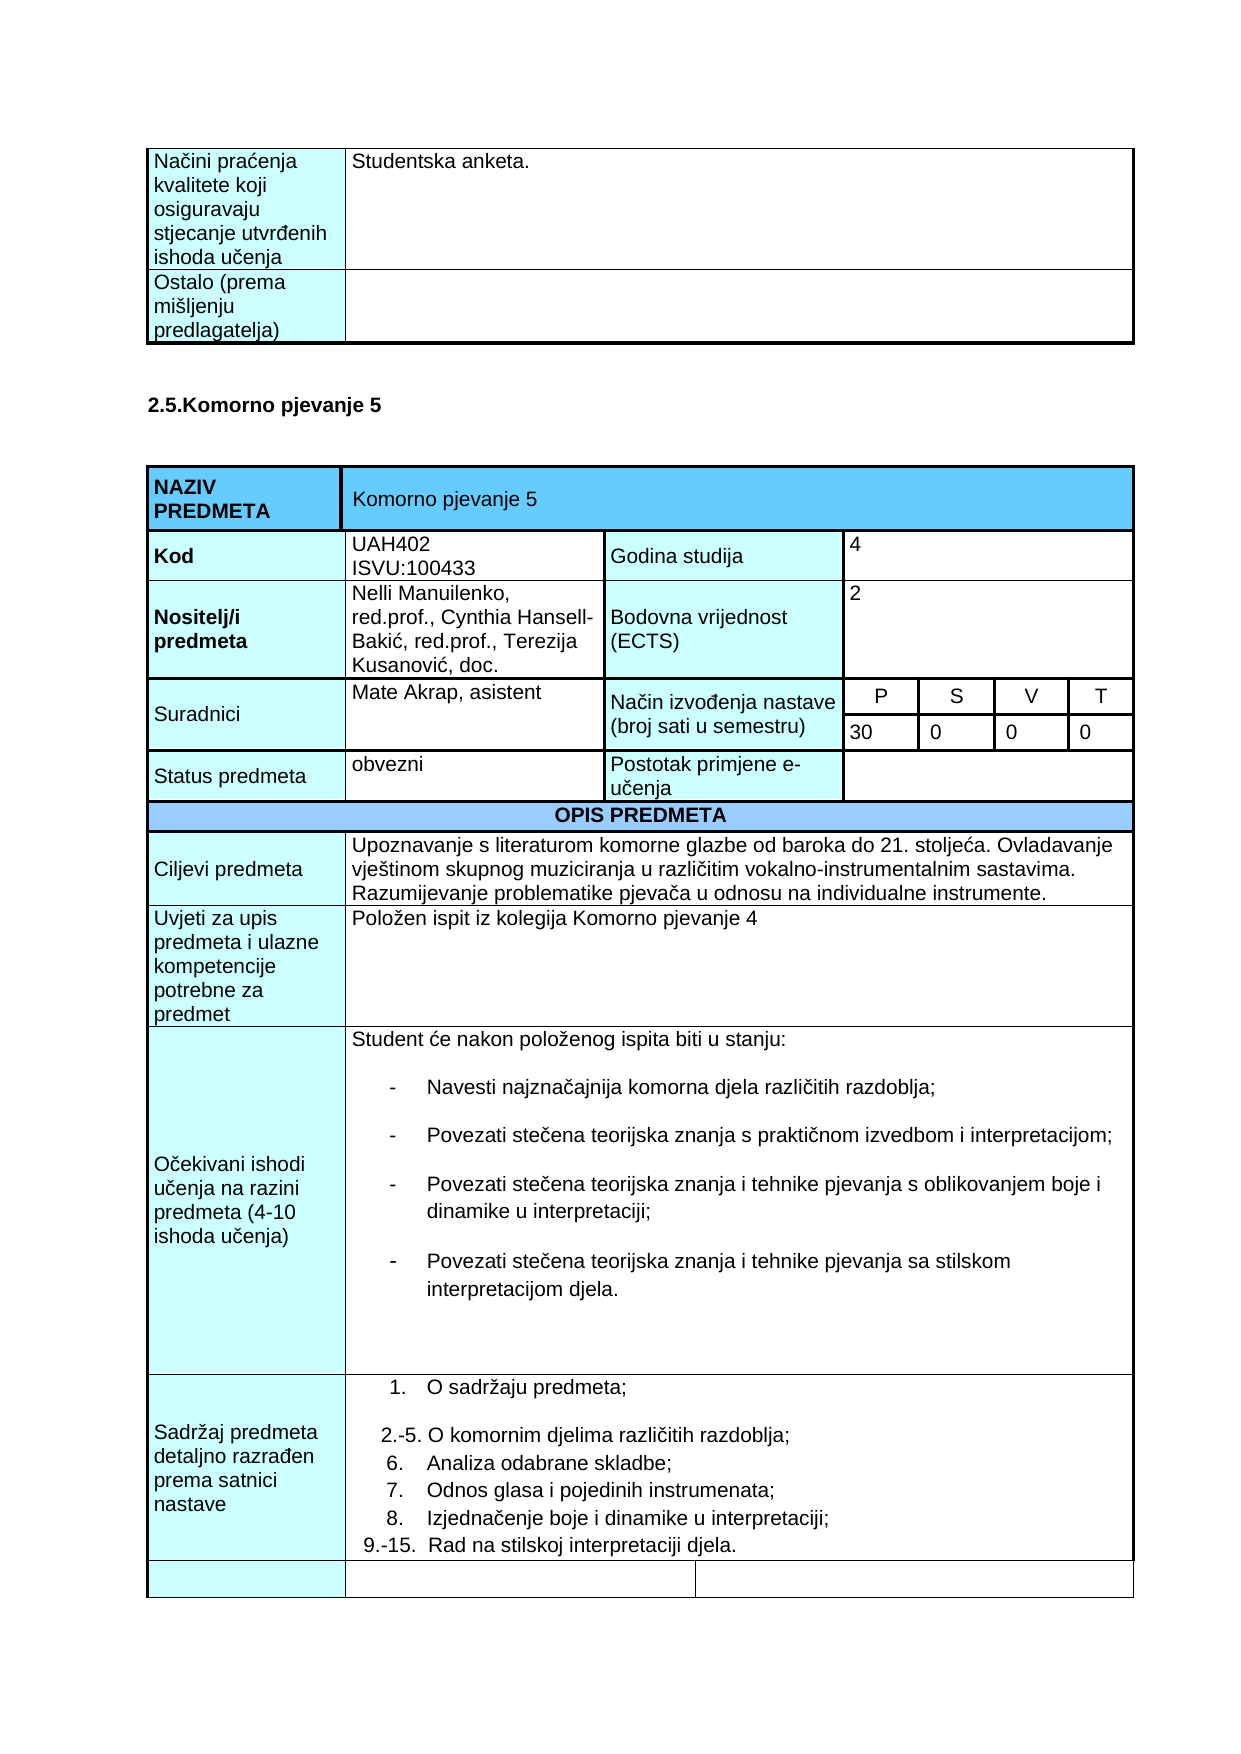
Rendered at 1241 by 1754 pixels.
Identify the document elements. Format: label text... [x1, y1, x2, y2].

text 2.5.Komorno pjevanje 5 [148, 393, 1093, 417]
table_cell P [845, 680, 917, 712]
table_cell Ciljevi predmeta [149, 833, 345, 905]
table_cell 4 [845, 532, 1132, 580]
table_cell Načini praćenja kvalitete koji osiguravaju stjecanje utvrđenih ishoda učenja [149, 149, 345, 268]
table_cell Status predmeta [149, 752, 345, 799]
table_cell Ostalo (prema mišljenju predlagatelja) [149, 270, 345, 341]
table_cell [346, 1561, 695, 1597]
table_cell 2 [845, 581, 1132, 677]
table_header NAZIV PREDMETA [149, 468, 339, 529]
table_cell Suradnici [149, 680, 345, 748]
table_cell Položen ispit iz kolegija Komorno pjevanje 4 [346, 906, 1132, 1026]
table_cell Student će nakon položenog ispita biti u stanju: Navesti najznačajnija komorna djela različitih razdoblja; Povezati stečena teorijska znanja s praktičnom izvedbom i interpretacijom; Povezati stečena teorijska znanja i tehnike pjevanja s oblikovanjem boje i dinamike u interpretaciji; Povezati stečena teorijska znanja i tehnike pjevanja sa stilskom interpretacijom djela. [346, 1027, 1132, 1373]
table_cell Očekivani ishodi učenja na razini predmeta (4-10 ishoda učenja) [149, 1027, 345, 1373]
table_cell 0 [1070, 716, 1132, 748]
table_cell UAH402 ISVU:100433 [346, 532, 603, 580]
table_cell 30 [845, 716, 917, 748]
table_cell Bodovna vrijednost (ECTS) [606, 581, 842, 677]
table_cell Uvjeti za upis predmeta i ulazne kompetencije potrebne za predmet [149, 906, 345, 1026]
table_cell Studentska anketa. [346, 149, 1132, 268]
table_cell [845, 752, 1132, 799]
table_cell 0 [996, 716, 1067, 748]
table_cell Upoznavanje s literaturom komorne glazbe od baroka do 21. stoljeća. Ovladavanje vještinom skupnog muziciranja u različitim vokalno-instrumentalnim sastavima. Razumijevanje problematike pjevača u odnosu na individualne instrumente. [346, 833, 1132, 905]
table_cell Postotak primjene e-učenja [606, 752, 842, 799]
table_cell Način izvođenja nastave (broj sati u semestru) [606, 680, 842, 748]
table_cell [346, 270, 1132, 341]
table_cell Mate Akrap, asistent [346, 680, 603, 748]
table_cell V [996, 680, 1067, 712]
table_cell Nelli Manuilenko, red.prof., Cynthia Hansell-Bakić, red.prof., Terezija Kusanović, doc. [346, 581, 603, 677]
table_cell T [1070, 680, 1132, 712]
table_cell Sadržaj predmeta detaljno razrađen prema satnici nastave [149, 1375, 345, 1560]
table_cell obvezni [346, 752, 603, 799]
table_cell [696, 1561, 1133, 1597]
table_cell O sadržaju predmeta; 2.-5. O komornim djelima različitih razdoblja; 6. Analiza odabrane skladbe; 7. Odnos glasa i pojedinih instrumenata; 8. Izjednačenje boje i dinamike u interpretaciji; 9.-15. Rad na stilskoj interpretaciji djela. [346, 1375, 1132, 1560]
table_cell [149, 1561, 345, 1597]
table_cell Nositelj/i predmeta [149, 581, 345, 677]
table_cell Kod [149, 532, 345, 580]
table_cell OPIS PREDMETA [149, 803, 1132, 830]
table_cell S [920, 680, 993, 712]
table_cell Godina studija [606, 532, 842, 580]
table_header Komorno pjevanje 5 [343, 468, 1132, 529]
table_cell 0 [920, 716, 993, 748]
